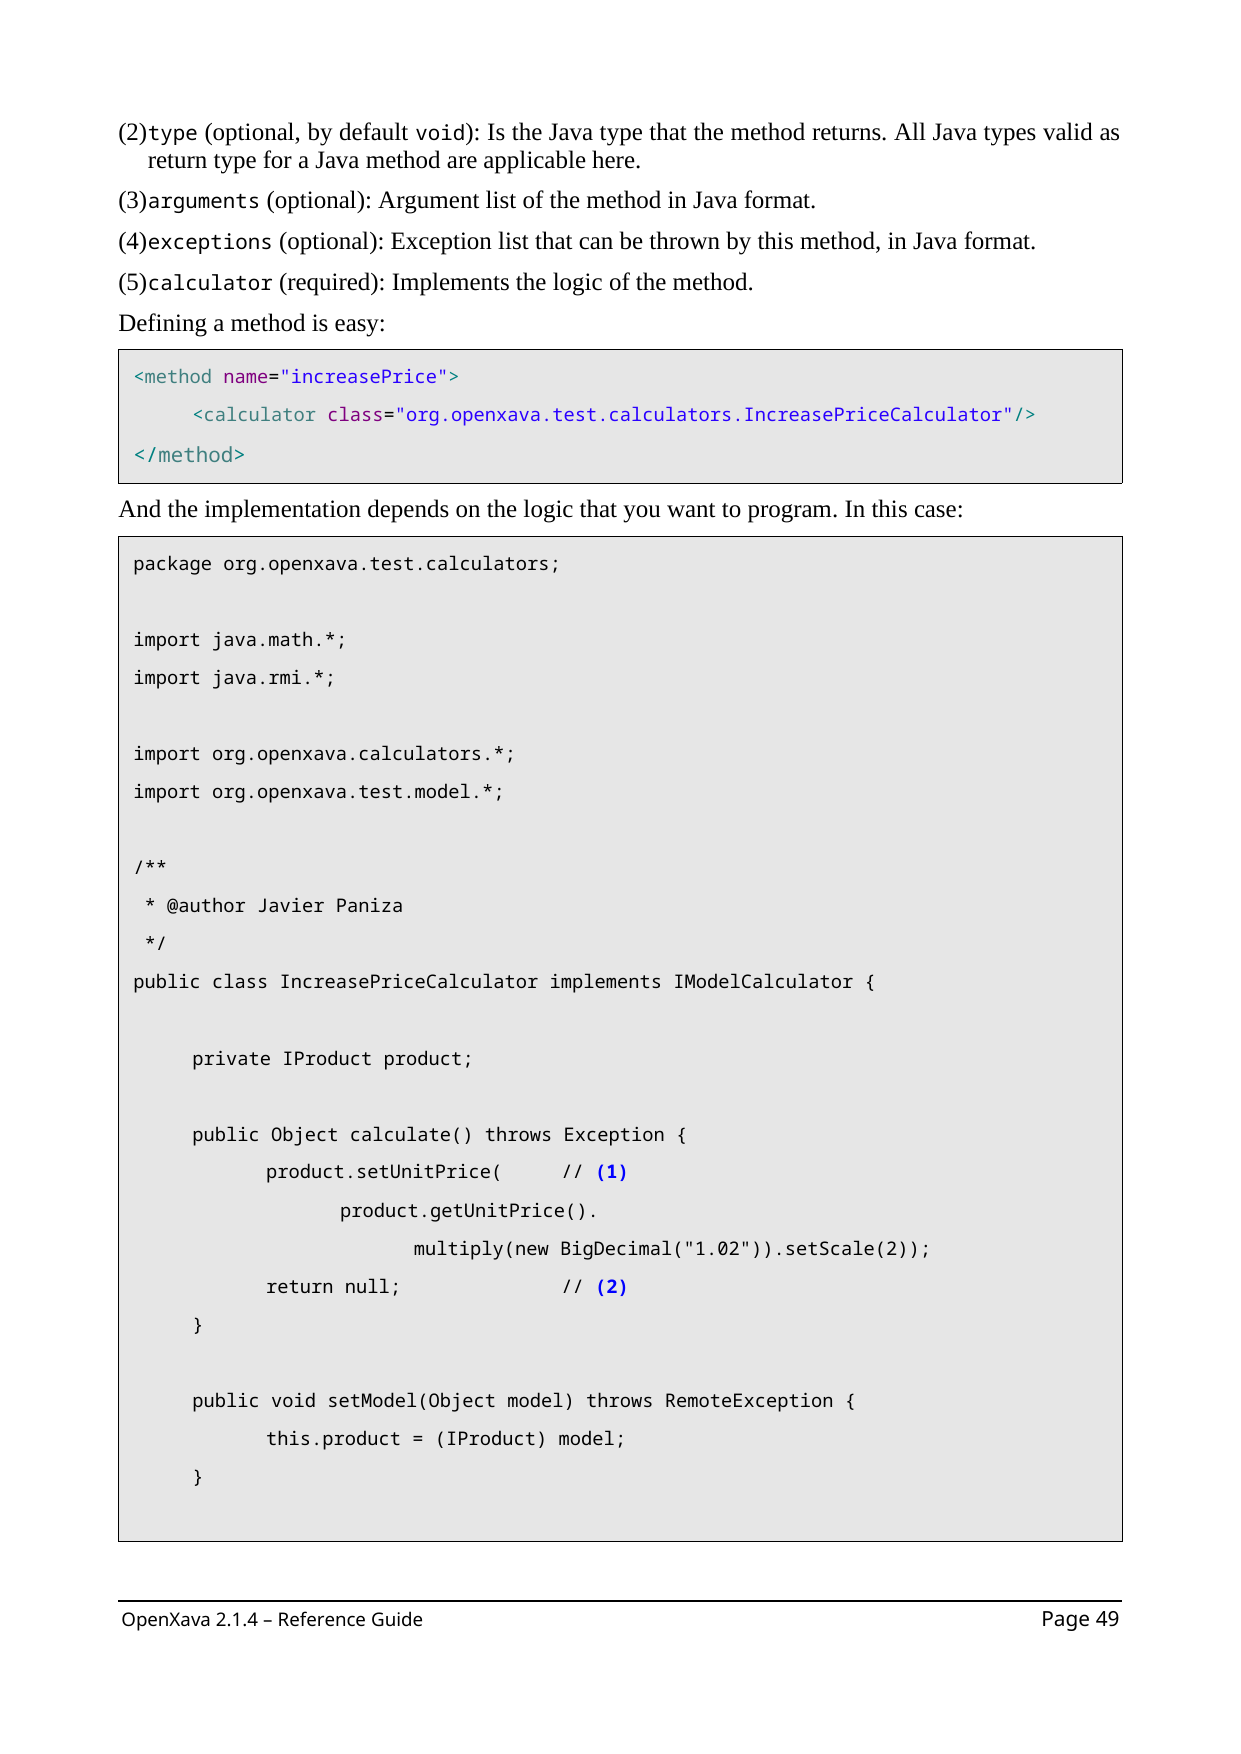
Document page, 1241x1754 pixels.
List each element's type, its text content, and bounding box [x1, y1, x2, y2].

text /** [119, 840, 1122, 878]
text Defining a method is easy: [118, 309, 1122, 336]
text package org.openxava.test.calculators; [119, 537, 1122, 574]
text import org.openxava.calculators.*; [119, 726, 1122, 764]
list exceptions (optional): Exception list that can be thrown by this method, in Java format. [118, 227, 1122, 256]
text public Object calculate() throws Exception { [119, 1106, 1122, 1144]
text public void setModel(Object model) throws RemoteException { [119, 1372, 1122, 1410]
text <method name="increasePrice"> [119, 350, 1122, 387]
list calculator (required): Implements the logic of the method. [118, 268, 1122, 296]
text </method> [119, 425, 1122, 483]
text And the implementation depends on the logic that you want to program. In this case: [118, 496, 1122, 523]
text * @author Javier Paniza [119, 878, 1122, 916]
text this.product = (IProduct) model; [119, 1410, 1122, 1448]
text } [119, 1296, 1122, 1334]
text import java.math.*; [119, 612, 1122, 650]
list type (optional, by default void): Is the Java type that the method returns. All Java types valid as return type for a Java method are applicable here. [118, 118, 1122, 174]
text <calculator class="org.openxava.test.calculators.IncreasePriceCalculator"/> [119, 387, 1122, 425]
text product.getUnitPrice(). [119, 1182, 1122, 1220]
list arguments (optional): Argument list of the method in Java format. [118, 187, 1122, 215]
text return null; // (2) [119, 1258, 1122, 1296]
text product.setUnitPrice( // (1) [119, 1144, 1122, 1182]
text import java.rmi.*; [119, 650, 1122, 688]
text public class IncreasePriceCalculator implements IModelCalculator { [119, 954, 1122, 992]
text multiply(new BigDecimal("1.02")).setScale(2)); [119, 1220, 1122, 1258]
text import org.openxava.test.model.*; [119, 764, 1122, 802]
text } [119, 1448, 1122, 1486]
text private IProduct product; [119, 1030, 1122, 1068]
text */ [119, 916, 1122, 954]
